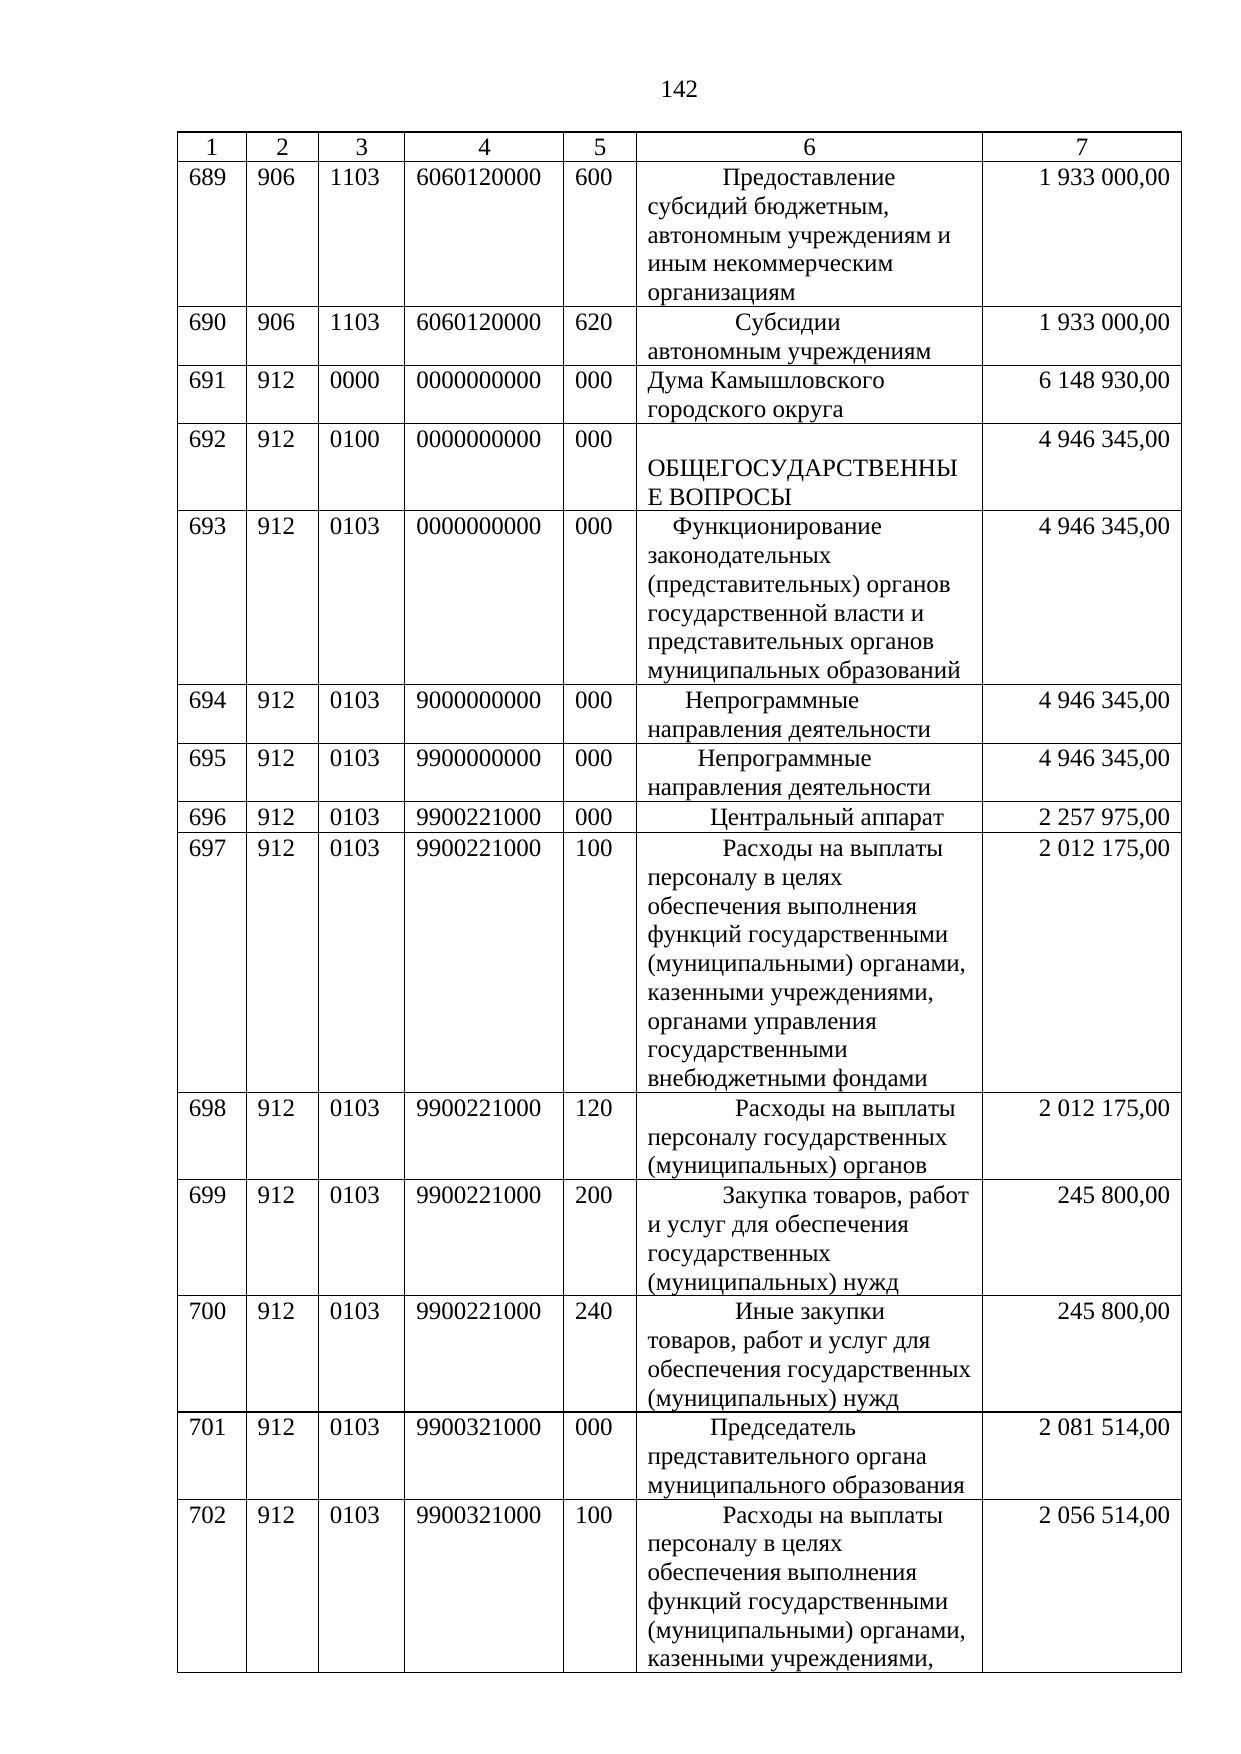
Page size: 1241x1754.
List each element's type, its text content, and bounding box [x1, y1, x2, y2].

table_cell 0000000000 [405, 366, 563, 423]
table_cell 0000000000 [405, 511, 563, 684]
table_cell 0000000000 [405, 424, 563, 510]
table_cell 2 081 514,00 [983, 1413, 1181, 1499]
table_cell 702 [178, 1500, 246, 1672]
table_cell 4 946 345,00 [983, 424, 1181, 510]
table_cell Иные закупки товаров, работ и услуг для обеспечения государственных (муниципальных) нужд [637, 1296, 982, 1411]
table_cell 912 [247, 1296, 318, 1411]
table_cell ОБЩЕГОСУДАРСТВЕННЫЕ ВОПРОСЫ [637, 424, 982, 510]
table_header 4 [405, 133, 563, 161]
table_cell 0103 [319, 685, 404, 742]
table_cell Субсидии автономным учреждениям [637, 307, 982, 364]
table_cell Функционирование законодательных (представительных) органов государственной власти и представительных органов муниципальных образований [637, 511, 982, 684]
table_cell Непрограммные направления деятельности [637, 685, 982, 742]
table_cell 9900221000 [405, 1180, 563, 1295]
table_cell 692 [178, 424, 246, 510]
table_cell Расходы на выплаты персоналу в целях обеспечения выполнения функций государственными (муниципальными) органами, казенными учреждениями, органами управления государственными внебюджетными фондами [637, 833, 982, 1092]
table_cell 0103 [319, 511, 404, 684]
table_cell Закупка товаров, работ и услуг для обеспечения государственных (муниципальных) нужд [637, 1180, 982, 1295]
table_cell 691 [178, 366, 246, 423]
table_cell 912 [247, 802, 318, 832]
table_cell 700 [178, 1296, 246, 1411]
table_cell 912 [247, 744, 318, 801]
table_cell 9900000000 [405, 744, 563, 801]
table_cell Центральный аппарат [637, 802, 982, 832]
table_cell 696 [178, 802, 246, 832]
table_cell 0103 [319, 1413, 404, 1499]
table_cell 695 [178, 744, 246, 801]
table_cell 245 800,00 [983, 1180, 1181, 1295]
table_cell 245 800,00 [983, 1296, 1181, 1411]
table_cell 912 [247, 366, 318, 423]
table_header 5 [564, 133, 636, 161]
table_cell 4 946 345,00 [983, 511, 1181, 684]
table_cell 912 [247, 511, 318, 684]
table_cell 0103 [319, 1296, 404, 1411]
table_cell 912 [247, 833, 318, 1092]
table_cell 0100 [319, 424, 404, 510]
table_cell 2 012 175,00 [983, 833, 1181, 1092]
table_cell 0103 [319, 802, 404, 832]
table_cell 912 [247, 1180, 318, 1295]
table_cell 9900221000 [405, 1093, 563, 1179]
table_cell 906 [247, 162, 318, 306]
table_cell 240 [564, 1296, 636, 1411]
table_header 3 [319, 133, 404, 161]
table_cell 2 056 514,00 [983, 1500, 1181, 1672]
table_cell 912 [247, 685, 318, 742]
table_cell 698 [178, 1093, 246, 1179]
table_cell Расходы на выплаты персоналу в целях обеспечения выполнения функций государственными (муниципальными) органами, казенными учреждениями, [637, 1500, 982, 1672]
table_header 1 [178, 133, 246, 161]
table_cell Председатель представительного органа муниципального образования [637, 1413, 982, 1499]
table_cell 2 257 975,00 [983, 802, 1181, 832]
table_cell 100 [564, 833, 636, 1092]
table_cell 9900221000 [405, 1296, 563, 1411]
table_cell 6060120000 [405, 307, 563, 364]
table_cell 9900321000 [405, 1500, 563, 1672]
table_header 7 [983, 133, 1181, 161]
table_cell 701 [178, 1413, 246, 1499]
table_cell 600 [564, 162, 636, 306]
table_cell 000 [564, 424, 636, 510]
table_cell 9900221000 [405, 833, 563, 1092]
table_cell 912 [247, 1413, 318, 1499]
table_cell 0103 [319, 744, 404, 801]
table_cell 1103 [319, 307, 404, 364]
table_cell 0103 [319, 1093, 404, 1179]
table_cell 9900321000 [405, 1413, 563, 1499]
table_cell 6060120000 [405, 162, 563, 306]
table_cell 000 [564, 1413, 636, 1499]
table_cell 912 [247, 424, 318, 510]
table_cell 9000000000 [405, 685, 563, 742]
table_cell 906 [247, 307, 318, 364]
table_cell 0103 [319, 833, 404, 1092]
table_cell 697 [178, 833, 246, 1092]
table_cell 1 933 000,00 [983, 162, 1181, 306]
table_cell 620 [564, 307, 636, 364]
table_cell 000 [564, 685, 636, 742]
table_cell 100 [564, 1500, 636, 1672]
table_cell 1103 [319, 162, 404, 306]
table_cell 693 [178, 511, 246, 684]
table_cell 000 [564, 511, 636, 684]
table_cell Предоставление субсидий бюджетным, автономным учреждениям и иным некоммерческим организациям [637, 162, 982, 306]
table_cell 690 [178, 307, 246, 364]
table_header 6 [637, 133, 982, 161]
table_cell 6 148 930,00 [983, 366, 1181, 423]
table_cell 000 [564, 802, 636, 832]
table_cell 000 [564, 744, 636, 801]
table_cell 4 946 345,00 [983, 685, 1181, 742]
table_cell Непрограммные направления деятельности [637, 744, 982, 801]
table_cell 4 946 345,00 [983, 744, 1181, 801]
table_cell 0103 [319, 1500, 404, 1672]
table_cell Расходы на выплаты персоналу государственных (муниципальных) органов [637, 1093, 982, 1179]
table_cell 0000 [319, 366, 404, 423]
table_cell 0103 [319, 1180, 404, 1295]
table_cell 2 012 175,00 [983, 1093, 1181, 1179]
table_header 2 [247, 133, 318, 161]
table_cell 912 [247, 1500, 318, 1672]
table_cell 000 [564, 366, 636, 423]
table_cell 9900221000 [405, 802, 563, 832]
table_cell 699 [178, 1180, 246, 1295]
table_cell 1 933 000,00 [983, 307, 1181, 364]
table_cell 120 [564, 1093, 636, 1179]
table_cell 689 [178, 162, 246, 306]
table_cell Дума Камышловского городского округа [637, 366, 982, 423]
table_cell 200 [564, 1180, 636, 1295]
table_cell 694 [178, 685, 246, 742]
table_cell 912 [247, 1093, 318, 1179]
